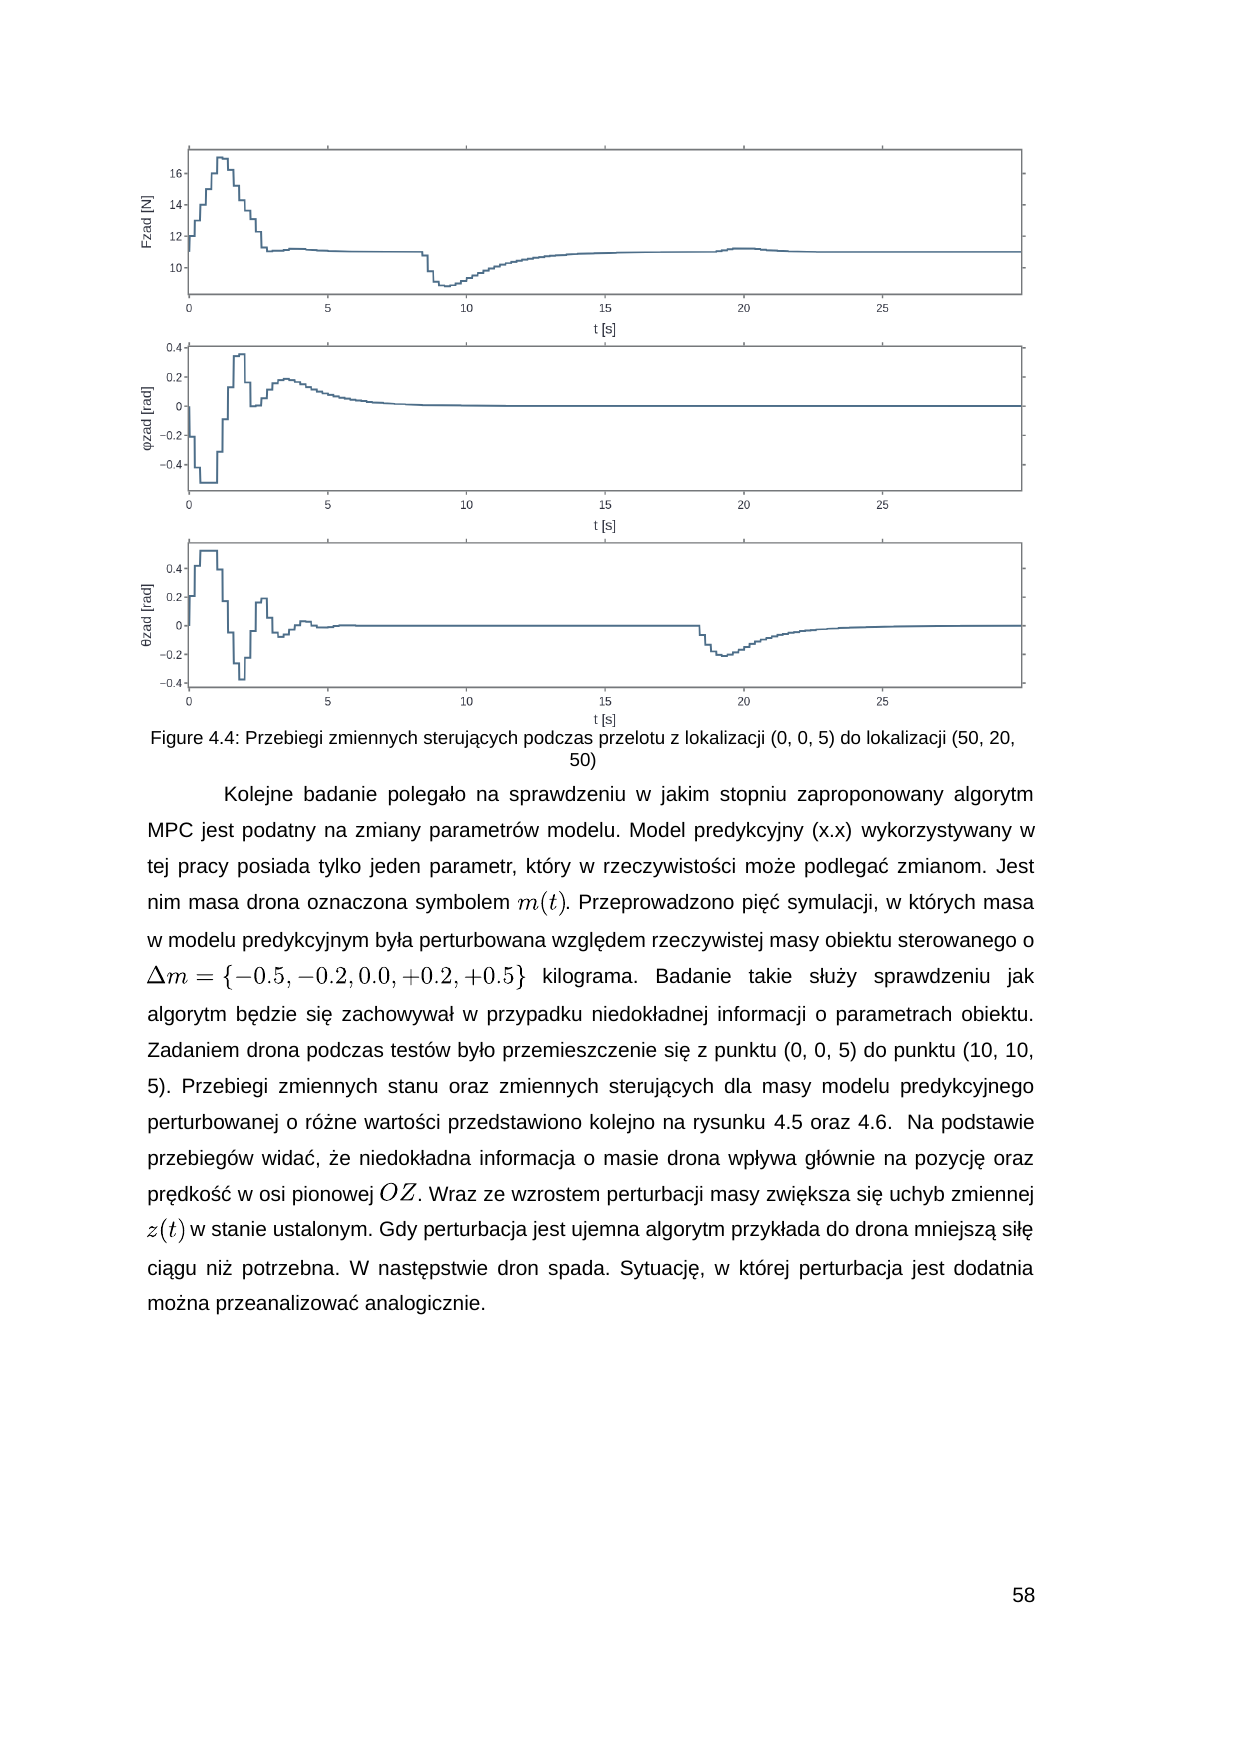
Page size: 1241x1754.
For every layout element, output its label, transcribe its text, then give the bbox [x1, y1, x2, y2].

text Kolejne badanie polegało na sprawdzeniu w jakim stopniu zaproponowany algorytm MPC jest podatny na zmiany parametrów modelu. Model predykcyjny (x.x) wykorzystywany w tej pracy posiada tylko jeden parametr, który w rzeczywistości może podlegać zmianom. Jest nim masa drona oznaczona symbolem . Przeprowadzono pięć symulacji, w których masa w modelu predykcyjnym była perturbowana względem rzeczywistej masy obiektu sterowanego o kilograma. Badanie takie służy sprawdzeniu jak algorytm będzie się zachowywał w przypadku niedokładnej informacji o parametrach obiektu. Zadaniem drona podczas testów było przemieszczenie się z punktu (0, 0, 5) do punktu (10, 10, 5). Przebiegi zmiennych stanu oraz zmiennych sterujących dla masy modelu predykcyjnego perturbowanej o różne wartości przedstawiono kolejno na rysunku 4.5 oraz 4.6. Na podstawie przebiegów widać, że niedokładna informacja o masie drona wpływa głównie na pozycję oraz prędkość w osi pionowej . Wraz ze wzrostem perturbacji masy zwiększa się uchyb zmiennej w stanie ustalonym. Gdy perturbacja jest ujemna algorytm przykłada do drona mniejszą siłę ciągu niż potrzebna. W następstwie dron spada. Sytuację, w której perturbacja jest dodatnia można przeanalizować analogicznie. [147, 724, 1035, 1315]
text Figure 4.4: Przebiegi zmiennych sterujących podczas przelotu z lokalizacji (0, 0, 5) do lokalizacji (50, 20, 50) [139, 727, 1027, 770]
picture [138, 145, 1027, 727]
